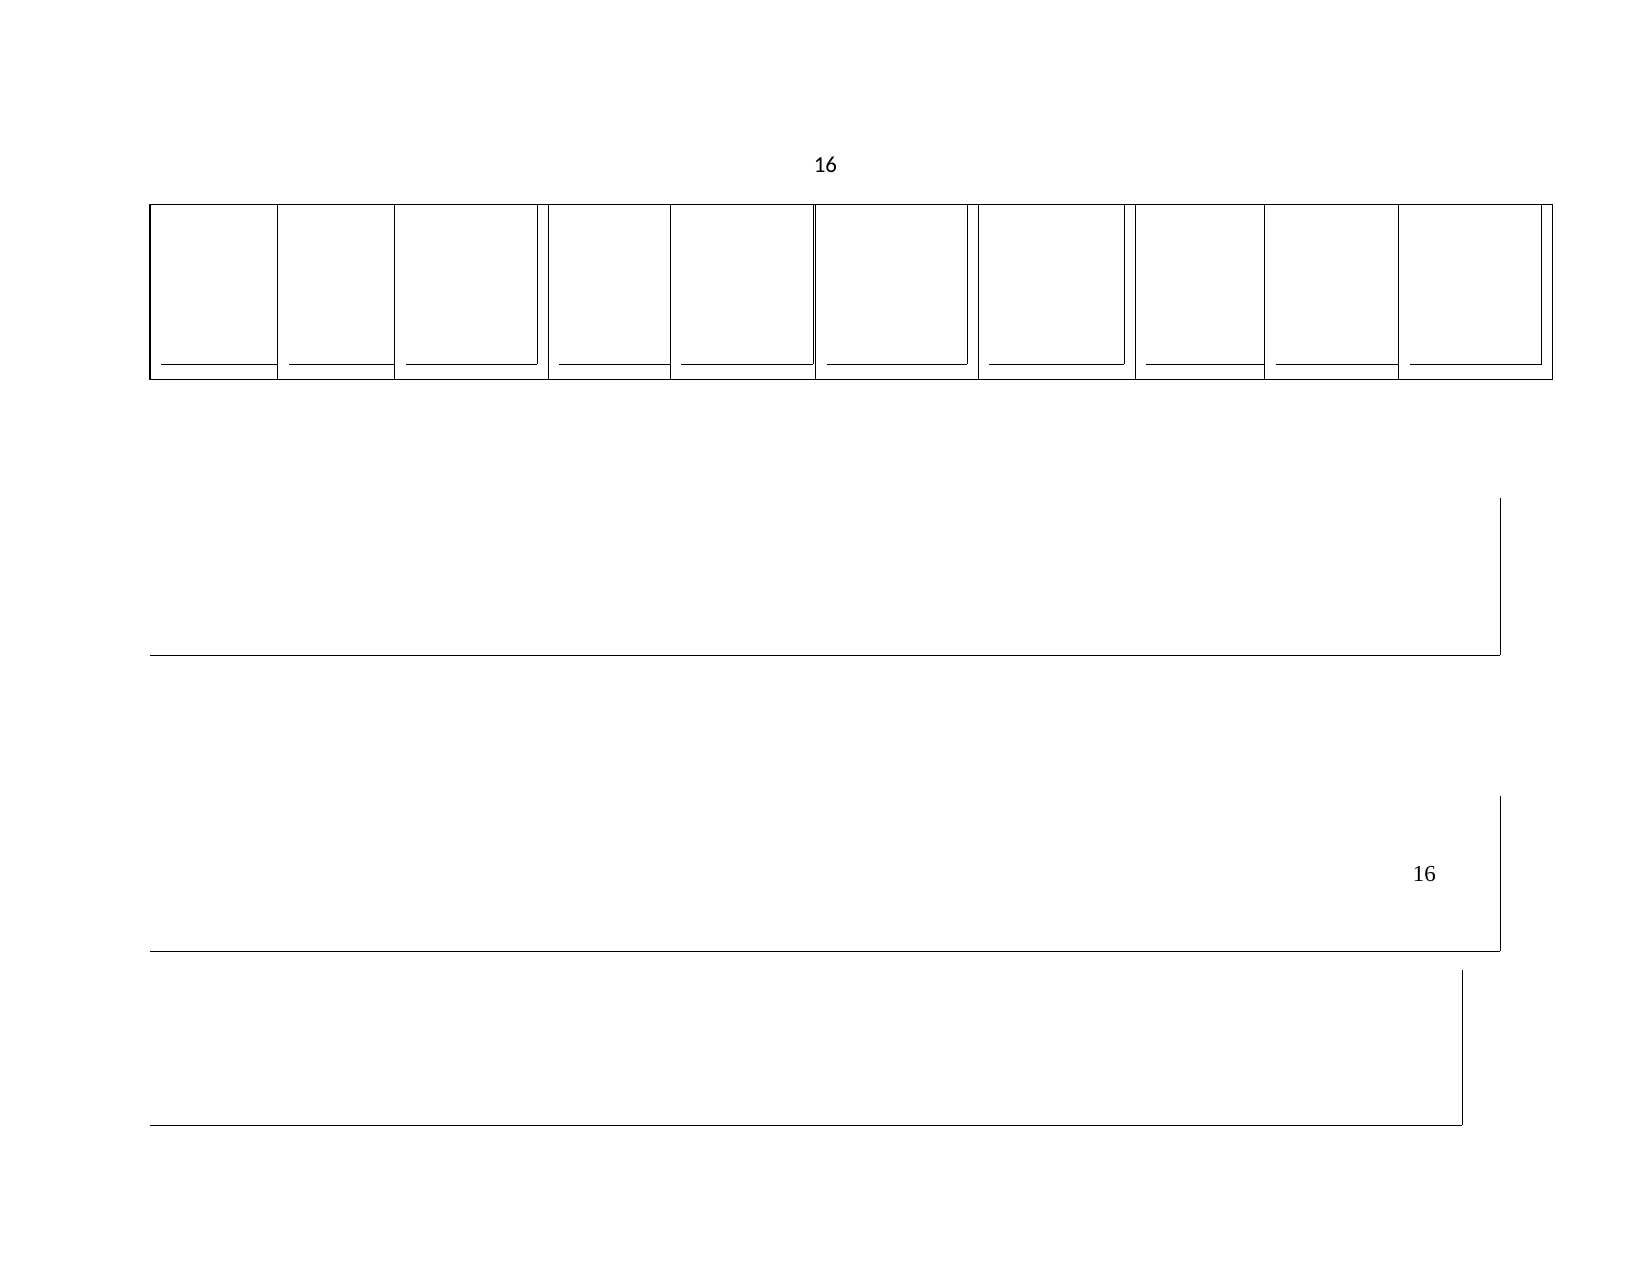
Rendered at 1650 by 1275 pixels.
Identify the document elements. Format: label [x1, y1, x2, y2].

table_cell [395, 205, 548, 379]
table_cell [1399, 205, 1552, 379]
table_cell [278, 205, 394, 379]
table_cell [979, 205, 1135, 379]
table_cell [816, 205, 978, 379]
table_cell [549, 205, 670, 379]
table_cell [1136, 205, 1264, 379]
table_cell [151, 205, 277, 379]
table_cell [1265, 205, 1398, 379]
table_cell [671, 205, 815, 379]
